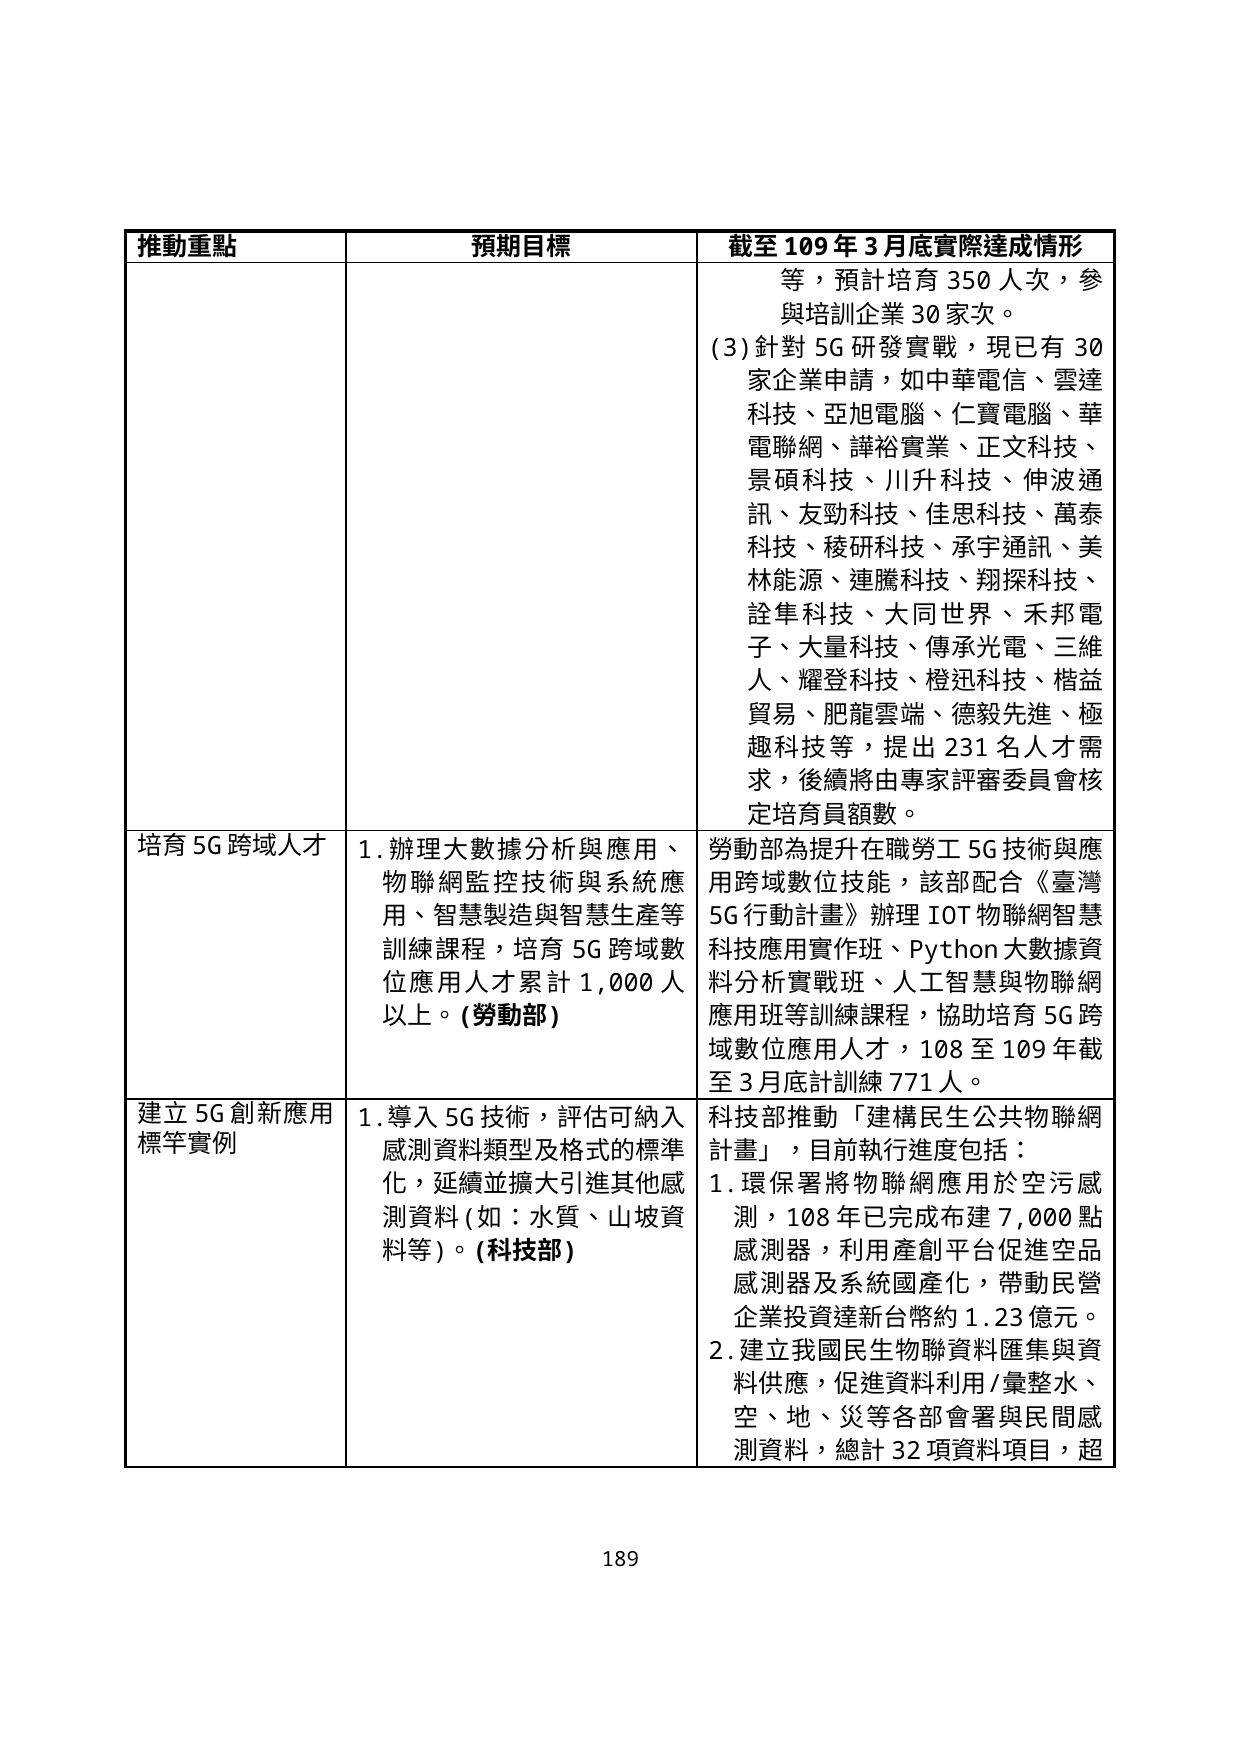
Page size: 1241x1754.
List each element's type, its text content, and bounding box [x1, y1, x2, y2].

table_cell 建立5G創新應用標竿實例 [127, 1100, 345, 1466]
table_cell 1.辦理大數據分析與應用、物聯網監控技術與系統應用、智慧製造與智慧生產等訓練課程，培育5G跨域數位應用人才累計1,000人以上。(勞動部) [347, 831, 696, 1098]
table_cell 1.導入5G技術，評估可納入感測資料類型及格式的標準化，延續並擴大引進其他感測資料(如：水質、山坡資料等)。(科技部) [347, 1100, 696, 1466]
table_cell 培育5G跨域人才 [127, 831, 345, 1098]
table_cell 科技部推動「建構民生公共物聯網計畫」，目前執行進度包括： 1.環保署將物聯網應用於空污感測，108年已完成布建7,000點感測器，利用產創平台促進空品感測器及系統國產化，帶動民營企業投資達新台幣約1.23億元。 2.建立我國民生物聯資料匯集與資料供應，促進資料利用/彙整水、空、地、災等各部會署與民間感測資料，總計32項資料項目，超 [698, 1100, 1113, 1466]
table_cell [127, 263, 345, 830]
table_header 預期目標 [347, 233, 696, 262]
table_header 推動重點 [127, 233, 345, 262]
table_cell [347, 263, 696, 830]
table_cell 等，預計培育350人次，參與培訓企業30家次。 (3)針對5G研發實戰，現已有30家企業申請，如中華電信、雲達科技、亞旭電腦、仁寶電腦、華電聯網、譁裕實業、正文科技、景碩科技、川升科技、伸波通訊、友勁科技、佳思科技、萬泰科技、稜研科技、承宇通訊、美林能源、連騰科技、翔探科技、詮隼科技、大同世界、禾邦電子、大量科技、傳承光電、三維人、耀登科技、橙迅科技、楷益貿易、肥龍雲端、德毅先進、極趣科技等，提出231名人才需求，後續將由專家評審委員會核定培育員額數。 [698, 263, 1113, 830]
table_header 截至109年3月底實際達成情形 [698, 233, 1113, 262]
table_cell 勞動部為提升在職勞工5G技術與應用跨域數位技能，該部配合《臺灣5G行動計畫》辦理IOT物聯網智慧科技應用實作班、Python大數據資料分析實戰班、人工智慧與物聯網應用班等訓練課程，協助培育5G跨域數位應用人才，108至109年截至3月底計訓練771人。 [698, 831, 1113, 1098]
